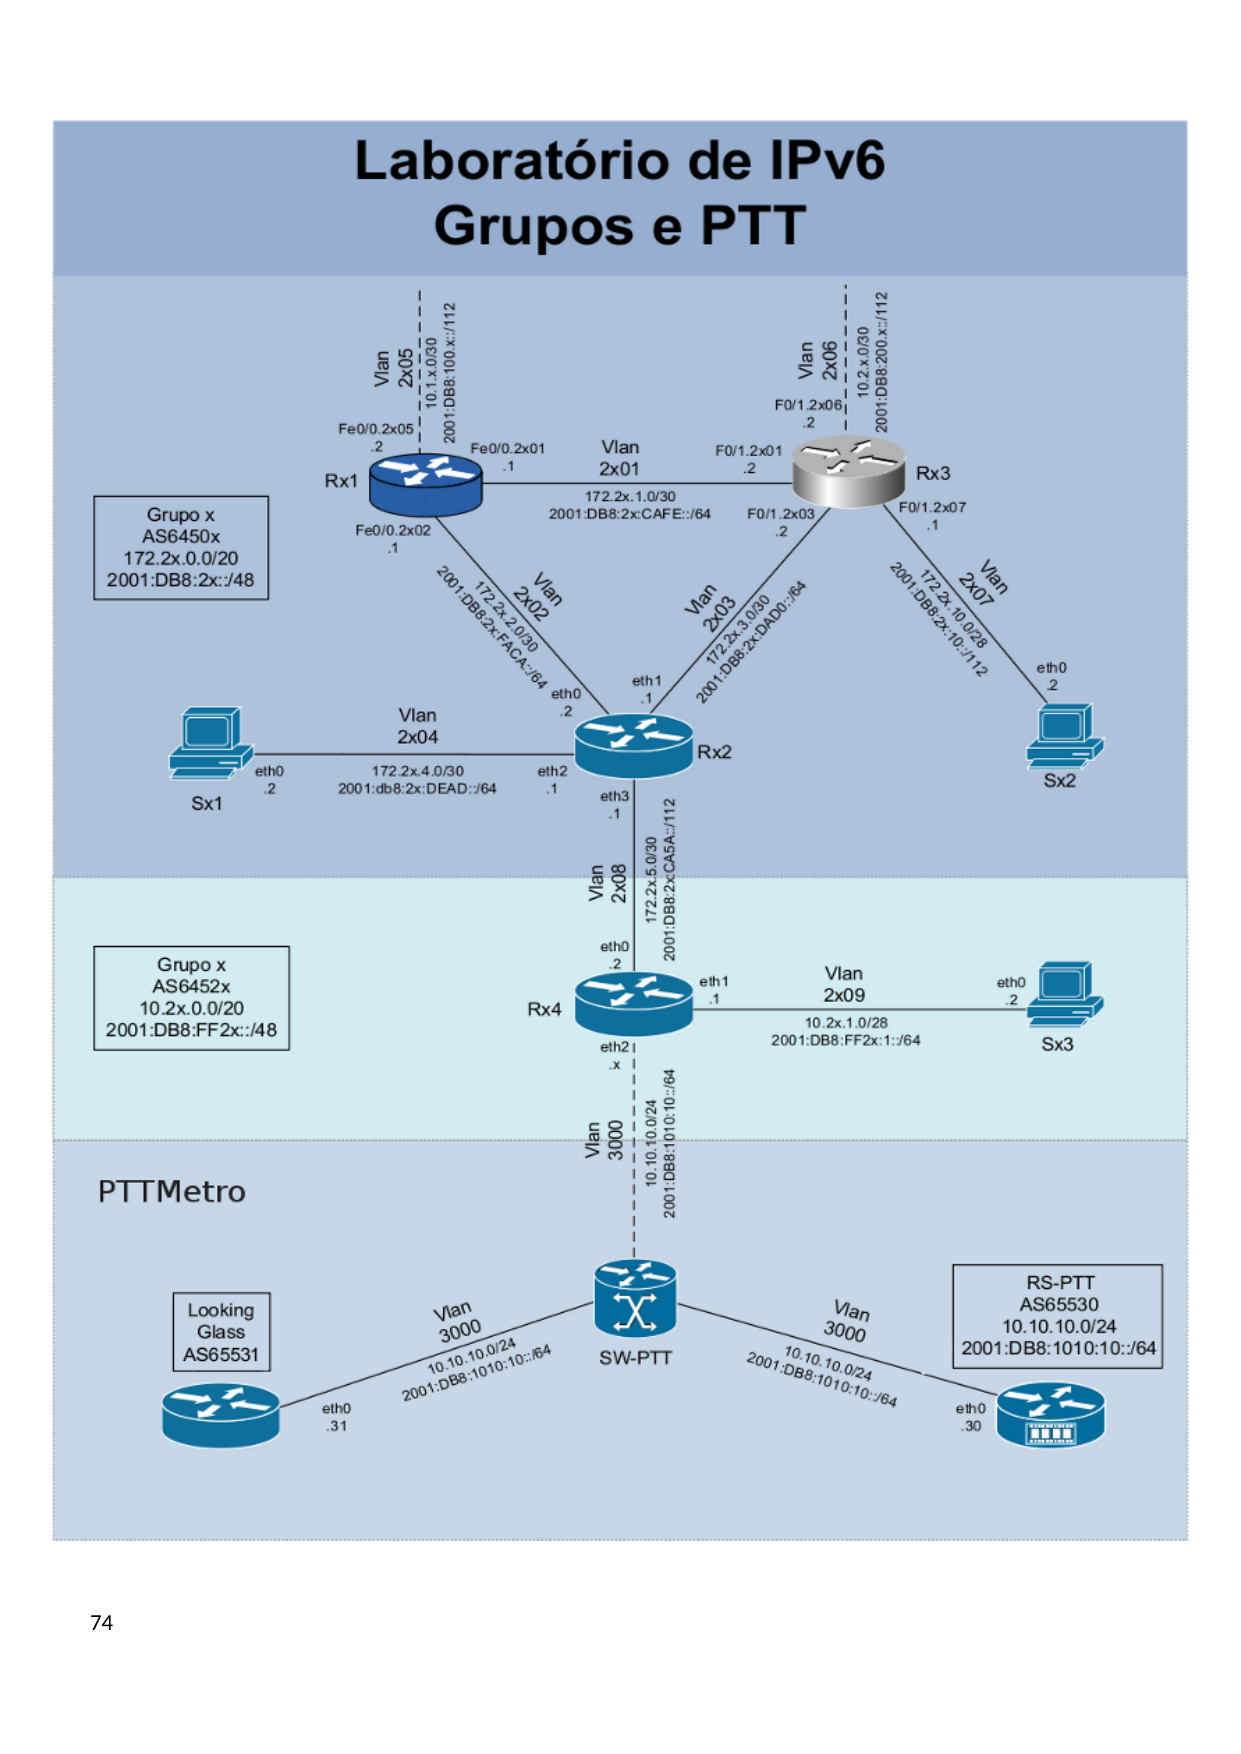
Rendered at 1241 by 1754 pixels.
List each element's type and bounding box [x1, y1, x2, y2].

picture [49, 118, 1191, 1541]
